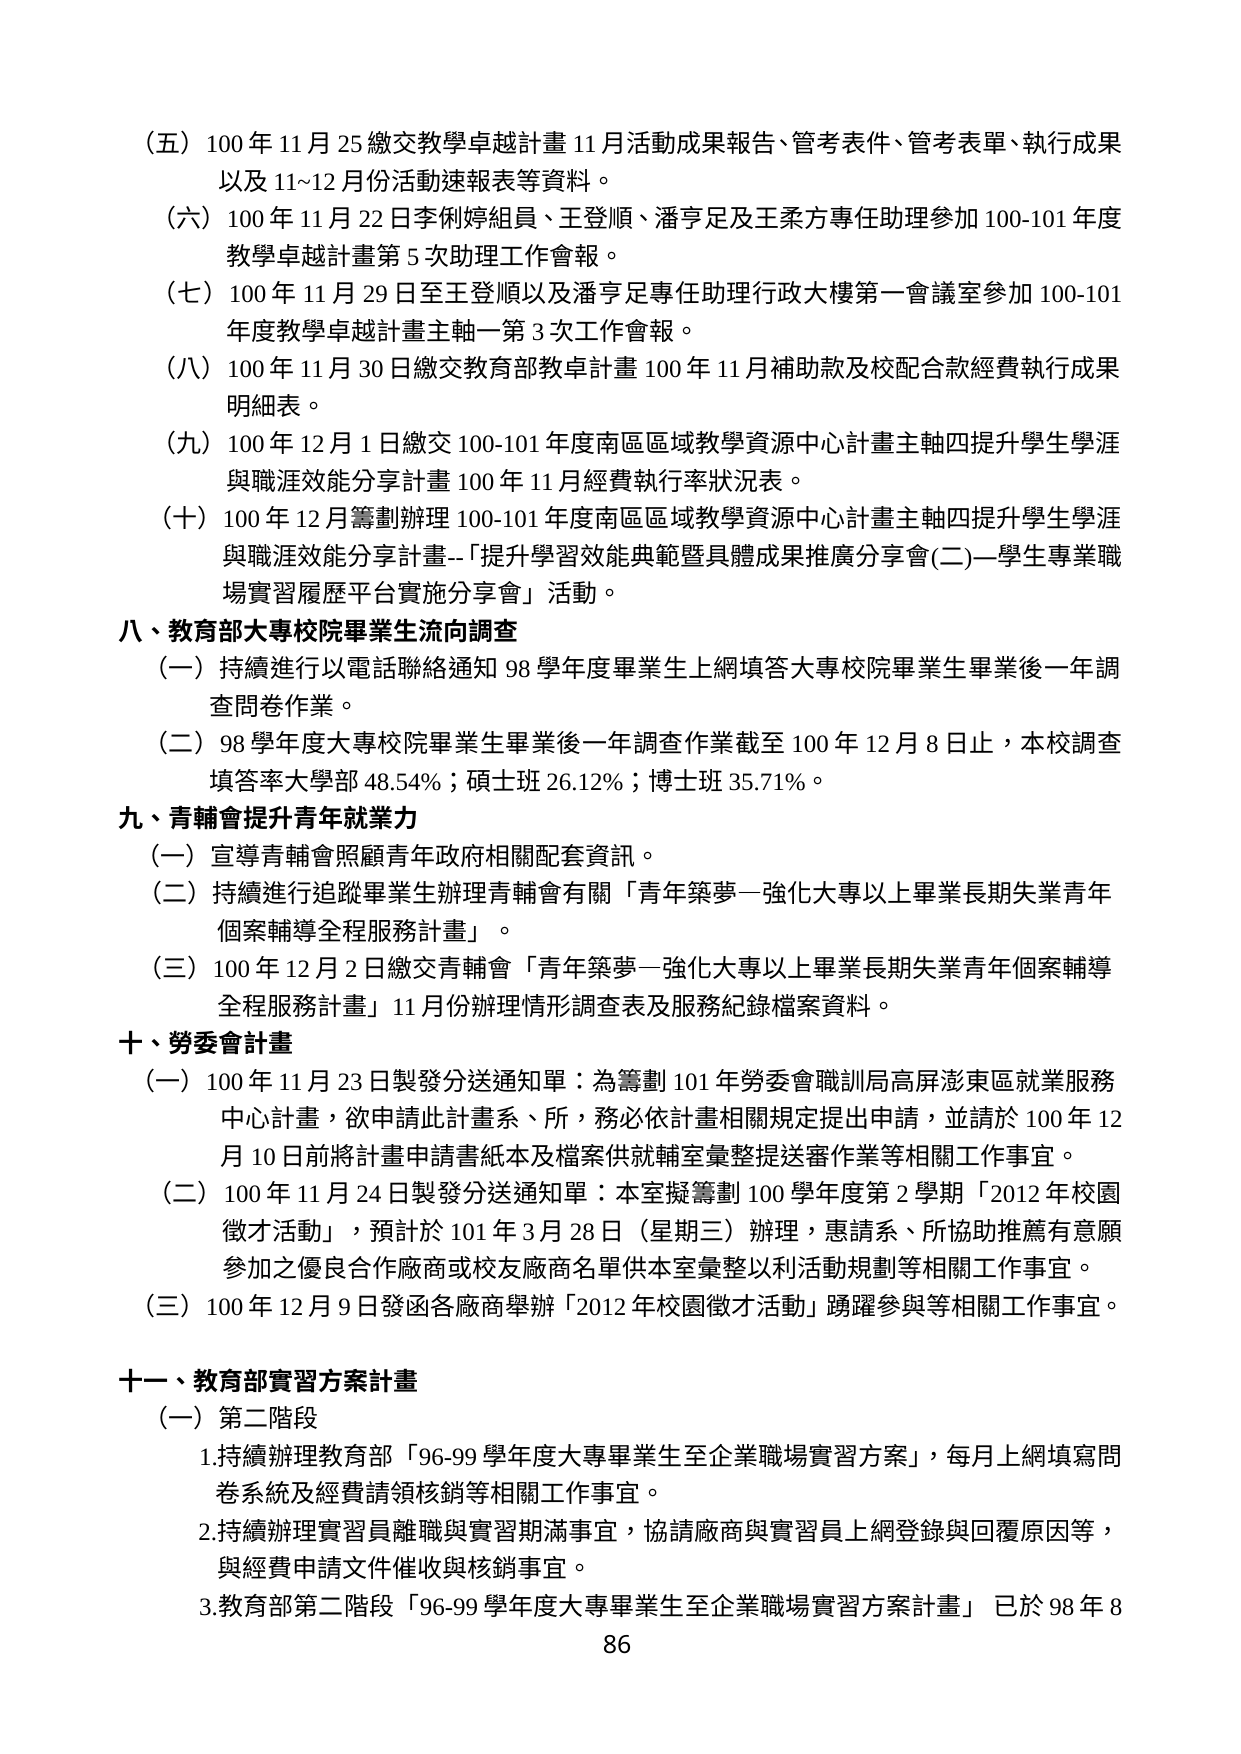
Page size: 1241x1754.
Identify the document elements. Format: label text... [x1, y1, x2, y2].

text （一）宣導青輔會照顧青年政府相關配套資訊。 [123, 835, 1122, 873]
text 八、教育部大專校院畢業生流向調查 [118, 610, 1122, 648]
text 3.教育部第二階段「96-99學年度大專畢業生至企業職場實習方案計畫」 已於98年8 [199, 1585, 1122, 1623]
text （五）100年11月25繳交教學卓越計畫11月活動成果報告、管考表件、管考表單、執行成果以及11~12月份活動速報表等資料。 [118, 123, 1122, 198]
text （二）100年11月24日製發分送通知單：本室擬籌劃100學年度第2學期「2012年校園徵才活動」，預計於101年3月28日（星期三）辦理，惠請系、所協助推薦有意願參加之優良合作廠商或校友廠商名單供本室彙整以利活動規劃等相關工作事宜。 [147, 1173, 1122, 1285]
text （三）100年12月2日繳交青輔會「青年築夢—強化大專以上畢業長期失業青年個案輔導全程服務計畫」11月份辦理情形調查表及服務紀錄檔案資料。 [137, 948, 1122, 1023]
text （六）100年11月22日李俐婷組員、王登順、潘亨足及王柔方專任助理參加100-101年度教學卓越計畫第5次助理工作會報。 [152, 198, 1122, 273]
text 十一、教育部實習方案計畫 [118, 1360, 1122, 1398]
text 2.持續辦理實習員離職與實習期滿事宜，協請廠商與實習員上網登錄與回覆原因等，與經費申請文件催收與核銷事宜。 [198, 1510, 1122, 1585]
text 九、青輔會提升青年就業力 [118, 798, 1134, 835]
text （九）100年12月1日繳交100-101年度南區區域教學資源中心計畫主軸四提升學生學涯與職涯效能分享計畫100年11月經費執行率狀況表。 [152, 423, 1122, 498]
text （三）100年12月9日發函各廠商舉辦「2012年校園徵才活動」踴躍參與等相關工作事宜。 [118, 1285, 1122, 1323]
text （八）100年11月30日繳交教育部教卓計畫100年11月補助款及校配合款經費執行成果明細表。 [152, 348, 1122, 423]
text （一）100年11月23日製發分送通知單：為籌劃101年勞委會職訓局高屏澎東區就業服務中心計畫，欲申請此計畫系、所，務必依計畫相關規定提出申請，並請於100年12月10日前將計畫申請書紙本及檔案供就輔室彙整提送審作業等相關工作事宜。 [118, 1060, 1122, 1173]
text （二）持續進行追蹤畢業生辦理青輔會有關「青年築夢—強化大專以上畢業長期失業青年個案輔導全程服務計畫」。 [137, 873, 1122, 948]
text （一）持續進行以電話聯絡通知98學年度畢業生上網填答大專校院畢業生畢業後一年調查問卷作業。 [143, 648, 1122, 723]
text （七）100年11月29日至王登順以及潘亨足專任助理行政大樓第一會議室參加100-101年度教學卓越計畫主軸一第3次工作會報。 [152, 273, 1122, 348]
text （十）100年12月籌劃辦理100-101年度南區區域教學資源中心計畫主軸四提升學生學涯與職涯效能分享計畫--「提升學習效能典範暨具體成果推廣分享會(二)—學生專業職場實習履歷平台實施分享會」活動。 [147, 498, 1122, 610]
text （二）98學年度大專校院畢業生畢業後一年調查作業截至100年12月8日止，本校調查填答率大學部48.54%；碩士班26.12%；博士班35.71%。 [143, 723, 1122, 798]
text 1.持續辦理教育部「96-99學年度大專畢業生至企業職場實習方案」，每月上網填寫問卷系統及經費請領核銷等相關工作事宜。 [199, 1435, 1122, 1510]
text （一）第二階段 [118, 1398, 1122, 1435]
text 十、勞委會計畫 [118, 1023, 1122, 1060]
